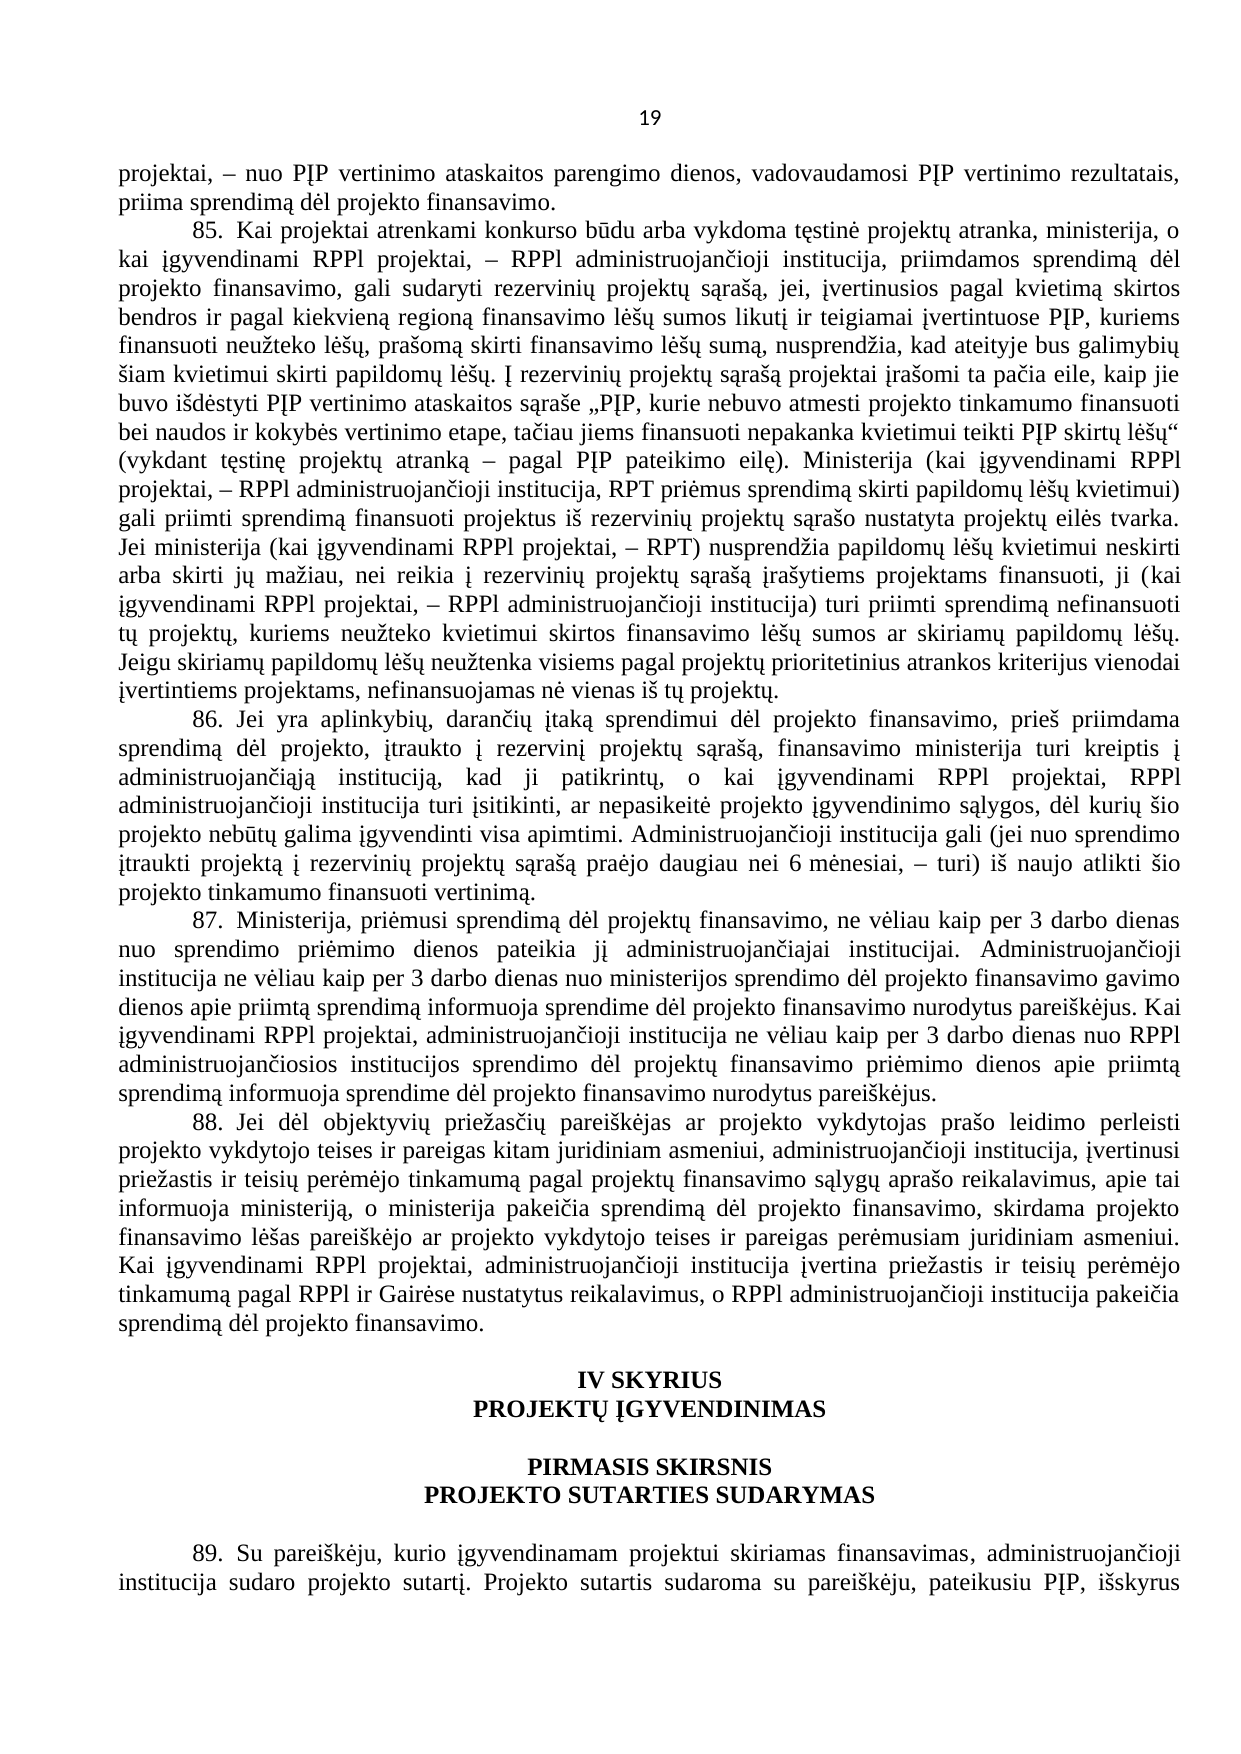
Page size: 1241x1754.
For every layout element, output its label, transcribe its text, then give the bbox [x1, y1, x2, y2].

text 86. Jei yra aplinkybių, darančių įtaką sprendimui dėl projekto finansavimo, prieš priimdama sprendimą dėl projekto, įtraukto į rezervinį projektų sąrašą, finansavimo ministerija turi kreiptis į administruojančiąją instituciją, kad ji patikrintų, o kai įgyvendinami RPPl projektai, RPPl administruojančioji institucija turi įsitikinti, ar nepasikeitė projekto įgyvendinimo sąlygos, dėl kurių šio projekto nebūtų galima įgyvendinti visa apimtimi. Administruojančioji institucija gali (jei nuo sprendimo įtraukti projektą į rezervinių projektų sąrašą praėjo daugiau nei 6 mėnesiai, – turi) iš naujo atlikti šio projekto tinkamumo finansuoti vertinimą. [118, 704, 1181, 905]
subtitle PROJEKTO SUTARTIES SUDARYMAS [118, 1480, 1181, 1509]
text 85. Kai projektai atrenkami konkurso būdu arba vykdoma tęstinė projektų atranka, ministerija, o kai įgyvendinami RPPl projektai, – RPPl administruojančioji institucija, priimdamos sprendimą dėl projekto finansavimo, gali sudaryti rezervinių projektų sąrašą, jei, įvertinusios pagal kvietimą skirtos bendros ir pagal kiekvieną regioną finansavimo lėšų sumos likutį ir teigiamai įvertintuose PĮP, kuriems finansuoti neužteko lėšų, prašomą skirti finansavimo lėšų sumą, nusprendžia, kad ateityje bus galimybių šiam kvietimui skirti papildomų lėšų. Į rezervinių projektų sąrašą projektai įrašomi ta pačia eile, kaip jie buvo išdėstyti PĮP vertinimo ataskaitos sąraše „PĮP, kurie nebuvo atmesti projekto tinkamumo finansuoti bei naudos ir kokybės vertinimo etape, tačiau jiems finansuoti nepakanka kvietimui teikti PĮP skirtų lėšų“ (vykdant tęstinę projektų atranką – pagal PĮP pateikimo eilę). Ministerija (kai įgyvendinami RPPl projektai, – RPPl administruojančioji institucija, RPT priėmus sprendimą skirti papildomų lėšų kvietimui) gali priimti sprendimą finansuoti projektus iš rezervinių projektų sąrašo nustatyta projektų eilės tvarka. Jei ministerija (kai įgyvendinami RPPl projektai, – RPT) nusprendžia papildomų lėšų kvietimui neskirti arba skirti jų mažiau, nei reikia į rezervinių projektų sąrašą įrašytiems projektams finansuoti, ji (kai įgyvendinami RPPl projektai, – RPPl administruojančioji institucija) turi priimti sprendimą nefinansuoti tų projektų, kuriems neužteko kvietimui skirtos finansavimo lėšų sumos ar skiriamų papildomų lėšų. Jeigu skiriamų papildomų lėšų neužtenka visiems pagal projektų prioritetinius atrankos kriterijus vienodai įvertintiems projektams, nefinansuojamas nė vienas iš tų projektų. [118, 215, 1181, 704]
text 89. Su pareiškėju, kurio įgyvendinamam projektui skiriamas finansavimas, administruojančioji institucija sudaro projekto sutartį. Projekto sutartis sudaroma su pareiškėju, pateikusiu PĮP, išskyrus [118, 1538, 1181, 1595]
text 88. Jei dėl objektyvių priežasčių pareiškėjas ar projekto vykdytojas prašo leidimo perleisti projekto vykdytojo teises ir pareigas kitam juridiniam asmeniui, administruojančioji institucija, įvertinusi priežastis ir teisių perėmėjo tinkamumą pagal projektų finansavimo sąlygų aprašo reikalavimus, apie tai informuoja ministeriją, o ministerija pakeičia sprendimą dėl projekto finansavimo, skirdama projekto finansavimo lėšas pareiškėjo ar projekto vykdytojo teises ir pareigas perėmusiam juridiniam asmeniui. Kai įgyvendinami RPPl projektai, administruojančioji institucija įvertina priežastis ir teisių perėmėjo tinkamumą pagal RPPl ir Gairėse nustatytus reikalavimus, o RPPl administruojančioji institucija pakeičia sprendimą dėl projekto finansavimo. [118, 1107, 1181, 1337]
text projektai, – nuo PĮP vertinimo ataskaitos parengimo dienos, vadovaudamosi PĮP vertinimo rezultatais, priima sprendimą dėl projekto finansavimo. [118, 158, 1181, 215]
subtitle PIRMASIS SKIRSNIS [118, 1452, 1181, 1480]
text PROJEKTŲ ĮGYVENDINIMAS [118, 1394, 1181, 1423]
text 87. Ministerija, priėmusi sprendimą dėl projektų finansavimo, ne vėliau kaip per 3 darbo dienas nuo sprendimo priėmimo dienos pateikia jį administruojančiajai institucijai. Administruojančioji institucija ne vėliau kaip per 3 darbo dienas nuo ministerijos sprendimo dėl projekto finansavimo gavimo dienos apie priimtą sprendimą informuoja sprendime dėl projekto finansavimo nurodytus pareiškėjus. Kai įgyvendinami RPPl projektai, administruojančioji institucija ne vėliau kaip per 3 darbo dienas nuo RPPl administruojančiosios institucijos sprendimo dėl projektų finansavimo priėmimo dienos apie priimtą sprendimą informuoja sprendime dėl projekto finansavimo nurodytus pareiškėjus. [118, 905, 1181, 1107]
text IV SKYRIUS [118, 1365, 1181, 1394]
